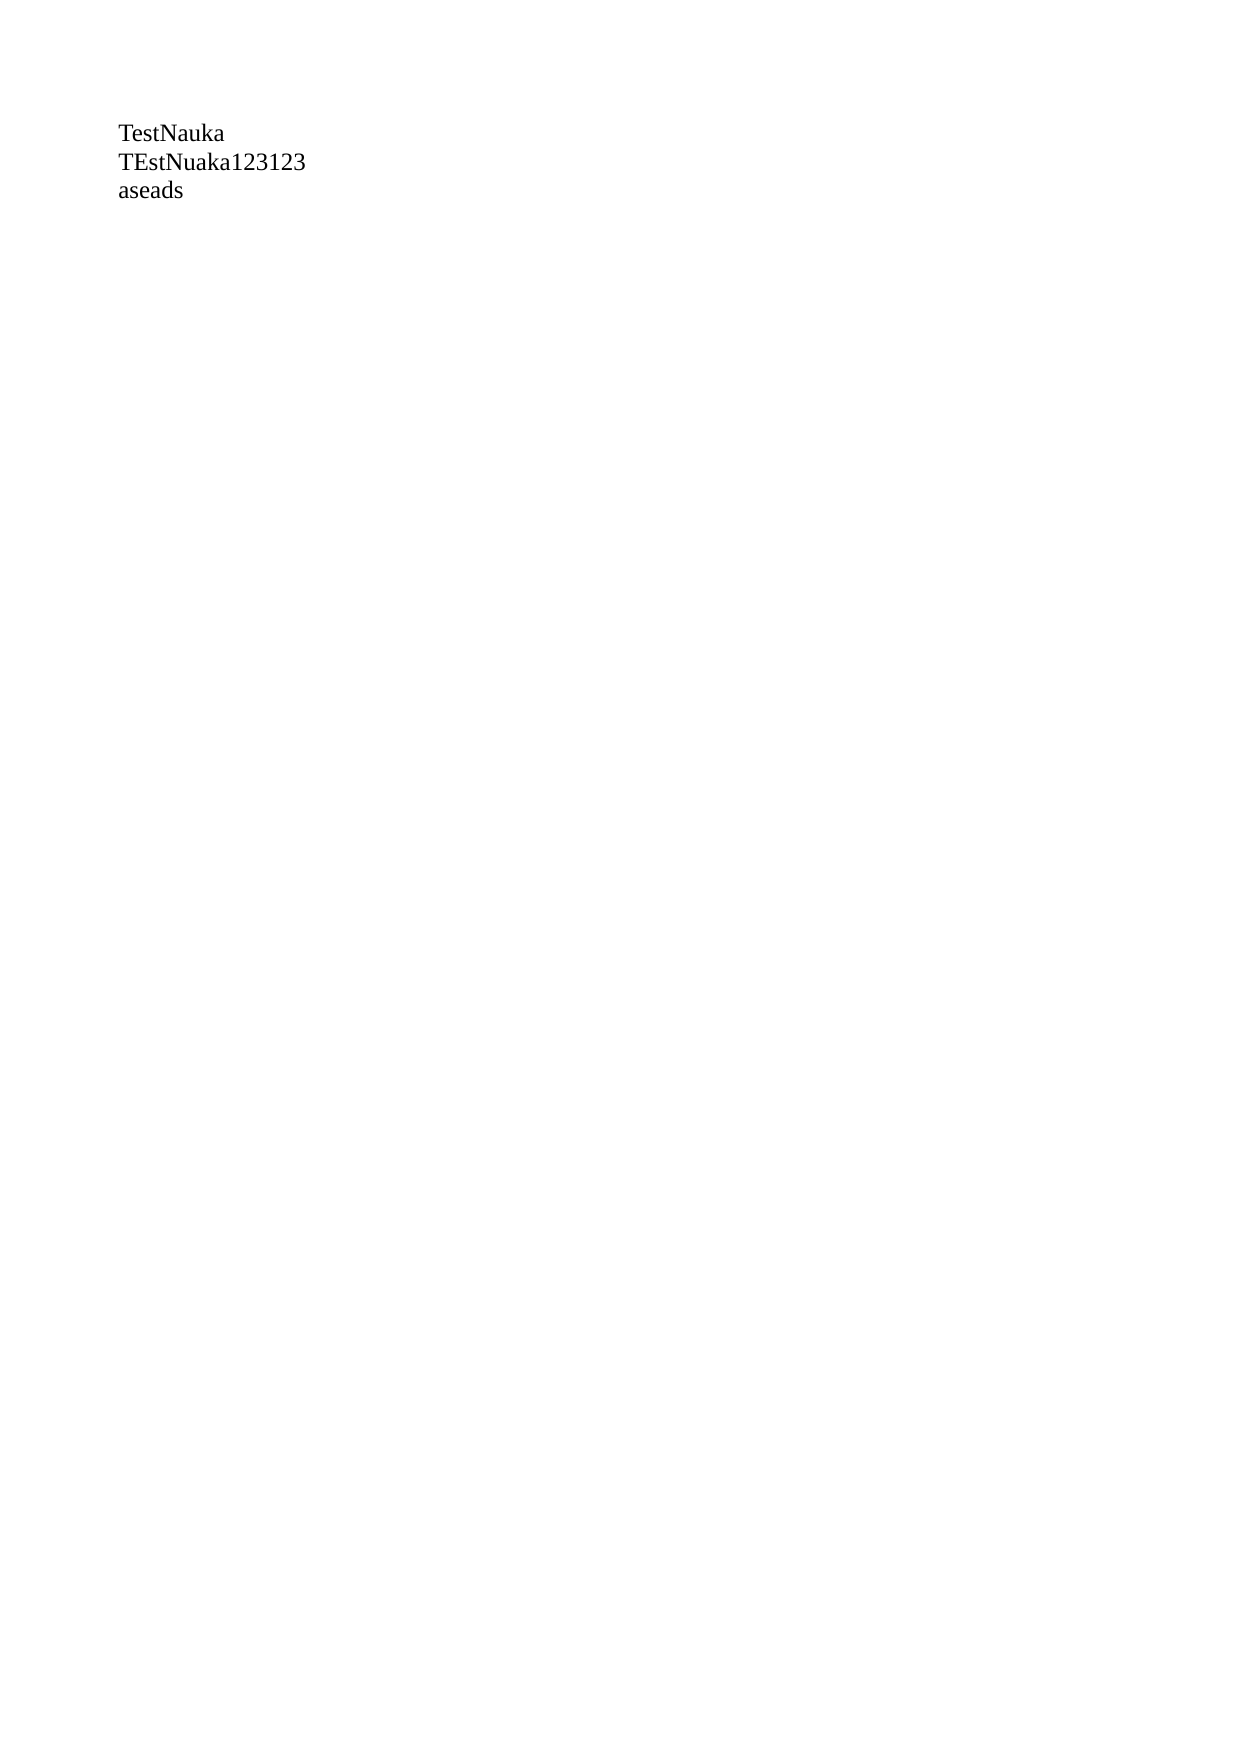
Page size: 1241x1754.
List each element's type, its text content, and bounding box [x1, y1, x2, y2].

text TestNauka [118, 118, 1122, 147]
text TEstNuaka123123 [118, 147, 1122, 176]
text aseads [118, 176, 1122, 204]
